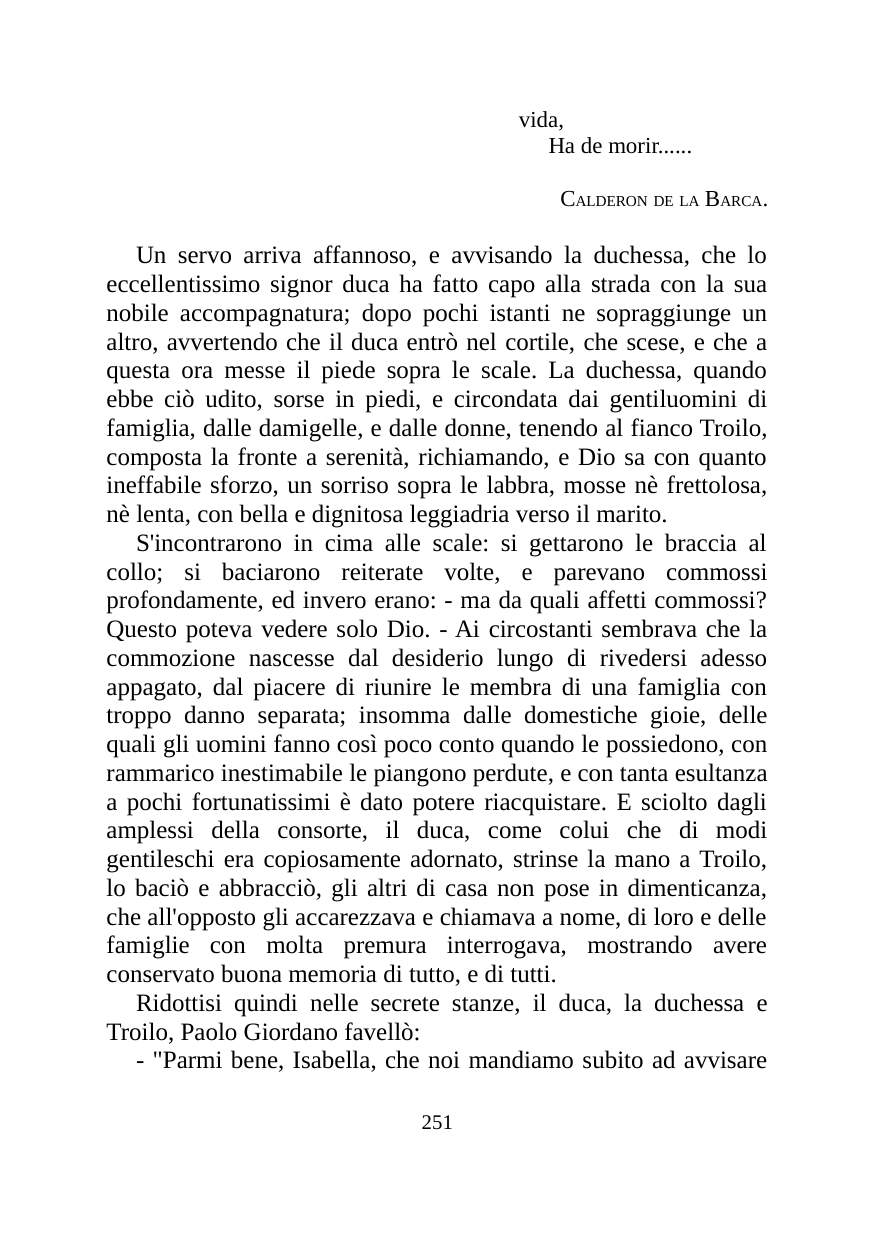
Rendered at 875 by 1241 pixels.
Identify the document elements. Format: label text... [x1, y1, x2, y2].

text vida, [519, 106, 768, 133]
text S'incontrarono in cima alle scale: si gettarono le braccia al collo; si baciarono reiterate volte, e parevano commossi profondamente, ed invero erano: - ma da quali affetti commossi? Questo poteva vedere solo Dio. - Ai circostanti sembrava che la commozione nascesse dal desiderio lungo di rivedersi adesso appagato, dal piacere di riunire le membra di una famiglia con troppo danno separata; insomma dalle domestiche gioie, delle quali gli uomini fanno così poco conto quando le possiedono, con rammarico inestimabile le piangono perdute, e con tanta esultanza a pochi fortunatissimi è dato potere riacquistare. E sciolto dagli amplessi della consorte, il duca, come colui che di modi gentileschi era copiosamente adornato, strinse la mano a Troilo, lo baciò e abbracciò, gli altri di casa non pose in dimenticanza, che all'opposto gli accarezzava e chiamava a nome, di loro e delle famiglie con molta premura interrogava, mostrando avere conservato buona memoria di tutto, e di tutti. [106, 528, 768, 988]
text Un servo arriva affannoso, e avvisando la duchessa, che lo eccellentissimo signor duca ha fatto capo alla strada con la sua nobile accompagnatura; dopo pochi istanti ne sopraggiunge un altro, avvertendo che il duca entrò nel cortile, che scese, e che a questa ora messe il piede sopra le scale. La duchessa, quando ebbe ciò udito, sorse in piedi, e circondata dai gentiluomini di famiglia, dalle damigelle, e dalle donne, tenendo al fianco Troilo, composta la fronte a serenità, richiamando, e Dio sa con quanto ineffabile sforzo, un sorriso sopra le labbra, mosse nè frettolosa, nè lenta, con bella e dignitosa leggiadria verso il marito. [106, 240, 768, 528]
text - "Parmi bene, Isabella, che noi mandiamo subito ad avvisare [106, 1045, 768, 1074]
text Ha de morir...... [519, 133, 768, 159]
text Ridottisi quindi nelle secrete stanze, il duca, la duchessa e Troilo, Paolo Giordano favellò: [106, 988, 768, 1045]
text Calderon de la Barca. [500, 185, 768, 212]
